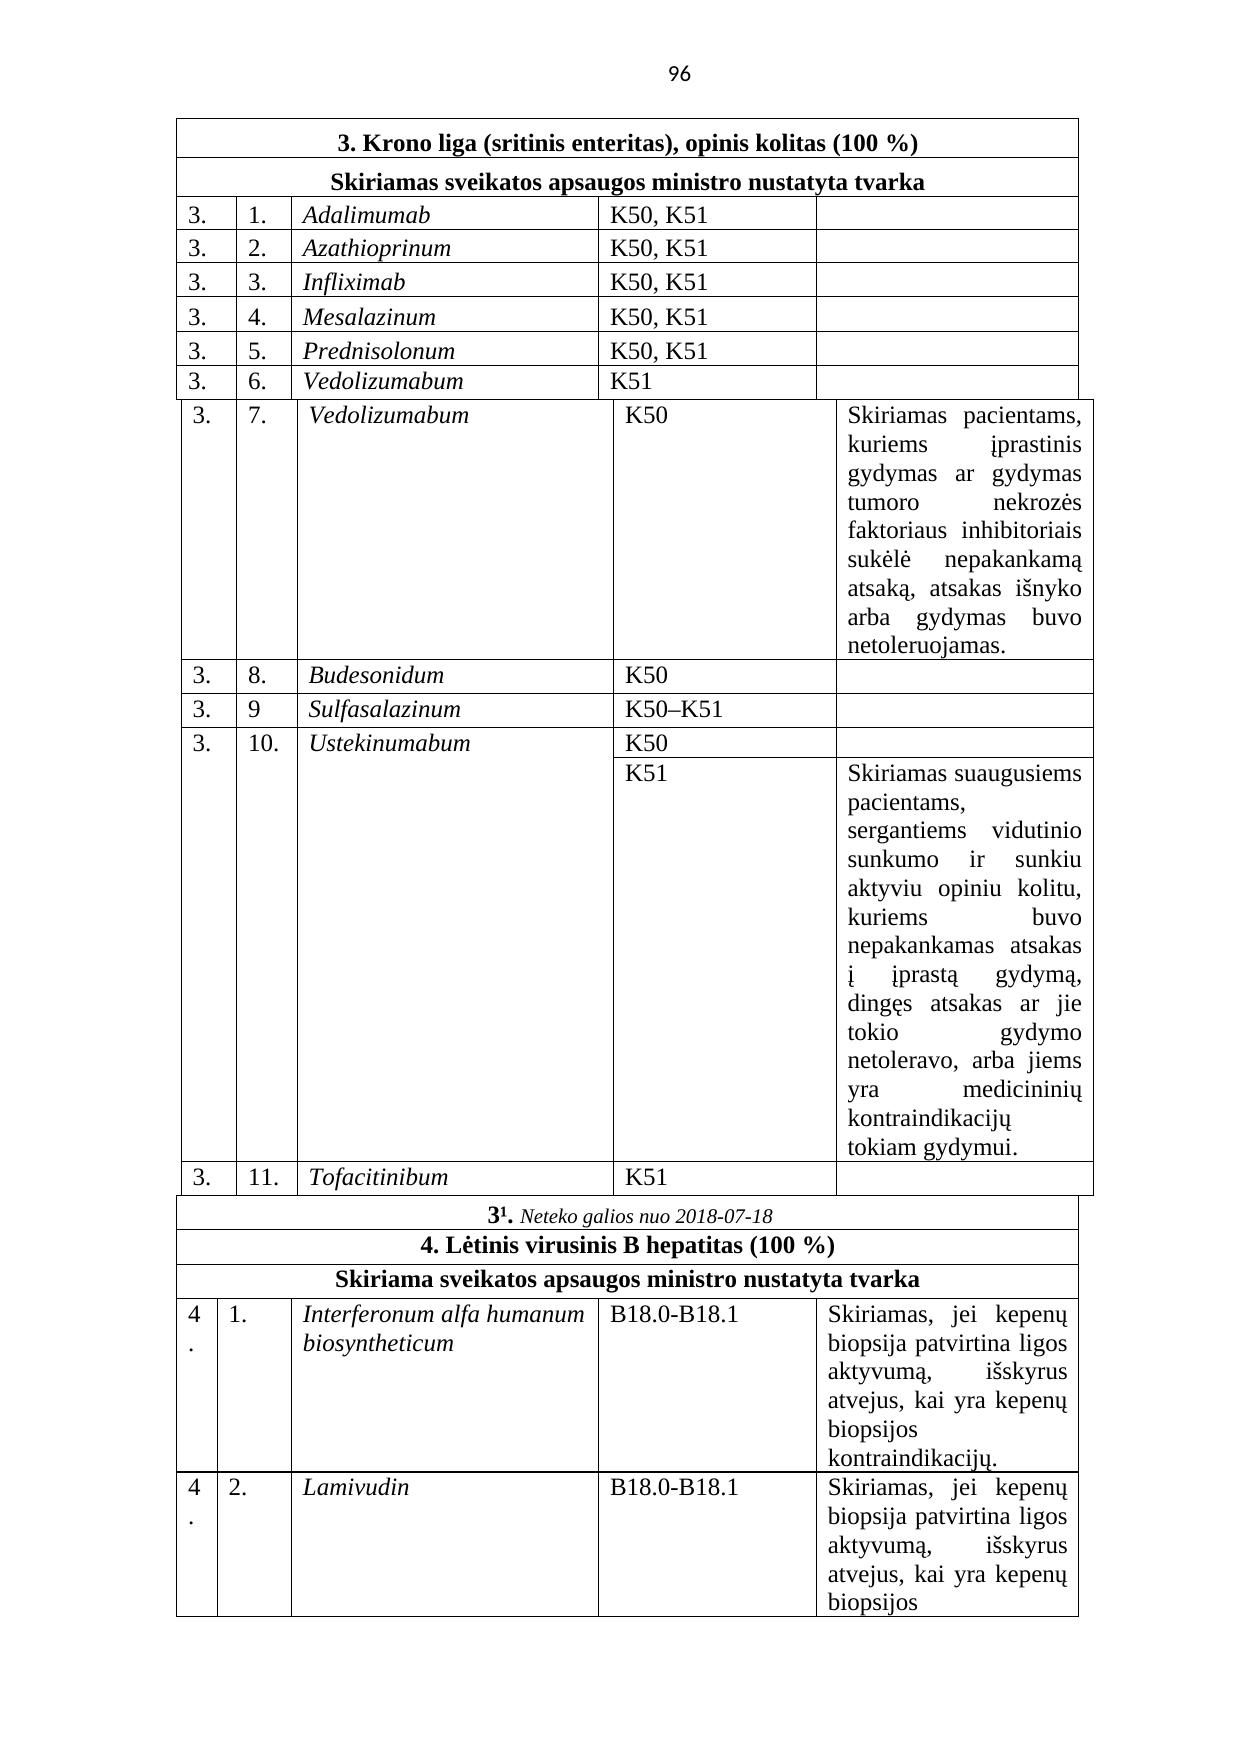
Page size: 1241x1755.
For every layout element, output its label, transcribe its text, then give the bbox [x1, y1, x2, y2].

table_cell [1093, 1298, 1099, 1471]
table_cell B18.0-B18.1 [599, 1299, 816, 1471]
table_cell [177, 400, 181, 659]
table_cell [1088, 296, 1093, 331]
table_cell [1088, 229, 1093, 262]
table_cell [1099, 196, 1103, 229]
table_cell [1103, 262, 1109, 296]
table_cell 2. [237, 230, 291, 262]
table_cell 7. [237, 400, 297, 659]
table_cell K50, K51 [599, 332, 816, 365]
table_cell [1093, 118, 1099, 157]
table_cell [1103, 1298, 1109, 1471]
table_cell Skiriamas pacientams, kuriems įprastinis gydymas ar gydymas tumoro nekrozės faktoriaus inhibitoriais sukėlė nepakankamą atsaką, atsakas išnyko arba gydymas buvo netoleruojamas. [837, 400, 1093, 659]
table_cell [837, 1162, 1093, 1195]
table_cell [1103, 727, 1109, 757]
table_cell [1088, 1196, 1093, 1229]
table_cell [1103, 1195, 1109, 1229]
table_cell Azathioprinum [292, 230, 598, 262]
table_cell 1. [218, 1299, 291, 1471]
table_cell 3. [177, 230, 236, 262]
table_cell 3. [177, 332, 236, 365]
table_cell [1099, 1471, 1103, 1616]
table_cell [1088, 1298, 1093, 1471]
table_cell 8. [237, 660, 297, 693]
table_cell [817, 366, 1078, 399]
table_cell [1079, 1229, 1083, 1263]
table_cell [1093, 331, 1099, 365]
table_cell Tofacitinibum [298, 1162, 613, 1195]
table_cell 9 [237, 694, 297, 727]
table_cell [1079, 1298, 1083, 1471]
table_cell 11. [237, 1162, 297, 1195]
table_cell [817, 230, 1078, 262]
table_cell [837, 728, 1093, 757]
table_cell [1084, 1196, 1088, 1229]
table_cell 3. [182, 694, 236, 727]
table_cell [1084, 118, 1088, 157]
table_cell [1079, 262, 1083, 296]
table_cell [1084, 331, 1088, 365]
table_cell 3. [182, 660, 236, 693]
table_cell [1079, 331, 1083, 365]
table_cell [1099, 1264, 1103, 1298]
table_cell [1109, 727, 1123, 757]
table_cell [1099, 1161, 1103, 1195]
table_cell [1099, 365, 1103, 399]
table_cell 4. [177, 1299, 217, 1471]
table_cell [837, 694, 1093, 727]
table_cell [1093, 1264, 1099, 1298]
table_cell [177, 693, 181, 727]
table_cell [1109, 365, 1123, 399]
table_cell 1. [237, 197, 291, 229]
table_cell 4. [237, 297, 291, 331]
table_cell 10. [237, 728, 297, 1161]
table_cell [1109, 1229, 1123, 1263]
table_cell K50, K51 [599, 297, 816, 331]
table_cell [1094, 1161, 1099, 1195]
table_cell [1099, 399, 1103, 659]
table_cell [1088, 365, 1093, 399]
table_cell [1079, 229, 1083, 262]
table_cell [1103, 118, 1109, 157]
table_cell [1103, 1264, 1109, 1298]
table_cell [1099, 1298, 1103, 1471]
table_cell [1079, 157, 1083, 196]
table_cell 2. [218, 1473, 291, 1616]
table_cell [1109, 1471, 1123, 1616]
table_cell Ustekinumabum [298, 728, 613, 1161]
table_cell K50, K51 [599, 197, 816, 229]
table_cell [1103, 659, 1109, 693]
table_cell [1094, 757, 1099, 1161]
table_cell K50 [614, 660, 836, 693]
table_cell 6. [237, 366, 291, 399]
table_cell [1099, 296, 1103, 331]
table_cell [1109, 659, 1123, 693]
table_cell [1084, 157, 1088, 196]
table_cell [1079, 1196, 1083, 1229]
table_cell [1088, 157, 1093, 196]
table_cell [1099, 331, 1103, 365]
table_cell [1109, 1298, 1123, 1471]
table_cell [1099, 262, 1103, 296]
table_cell [1079, 365, 1083, 399]
table_cell 3. [177, 366, 236, 399]
table_cell Vedolizumabum [292, 366, 598, 399]
table_cell [1103, 331, 1109, 365]
table_cell Budesonidum [298, 660, 613, 693]
table_cell [1109, 262, 1123, 296]
table_cell [1093, 157, 1099, 196]
table_cell Vedolizumabum [298, 400, 613, 659]
table_cell [1099, 659, 1103, 693]
table_cell Skiriamas sveikatos apsaugos ministro nustatyta tvarka [177, 158, 1078, 196]
table_cell Skiriama sveikatos apsaugos ministro nustatyta tvarka [177, 1265, 1078, 1298]
table_cell 3. [177, 197, 236, 229]
table_cell [1109, 1195, 1123, 1229]
table_cell [1084, 1298, 1088, 1471]
table_cell [1093, 229, 1099, 262]
table_cell K50, K51 [599, 263, 816, 296]
table_cell [1079, 296, 1083, 331]
table_cell 3¹. Neteko galios nuo 2018-07-18 [177, 1196, 1078, 1229]
table_cell [1109, 331, 1123, 365]
table_cell [1079, 196, 1083, 229]
table_cell K50 [614, 728, 836, 757]
table_cell [177, 727, 181, 757]
table_cell [1093, 196, 1099, 229]
table_cell [1099, 1195, 1103, 1229]
table_cell 3. [182, 400, 236, 659]
table_cell [1084, 196, 1088, 229]
table_cell K50, K51 [599, 230, 816, 262]
table_cell [1099, 1229, 1103, 1263]
table_cell [1094, 727, 1099, 757]
table_cell B18.0-B18.1 [599, 1473, 816, 1616]
table_cell Sulfasalazinum [298, 694, 613, 727]
table_cell [817, 297, 1078, 331]
table_cell [1094, 693, 1099, 727]
table_cell 4. Lėtinis virusinis B hepatitas (100 %) [177, 1230, 1078, 1263]
table_cell [837, 660, 1093, 693]
table_cell Interferonum alfa humanum biosyntheticum [292, 1299, 598, 1471]
table_cell [1109, 296, 1123, 331]
table_cell [1093, 365, 1099, 399]
table_cell K51 [614, 1162, 836, 1195]
table_cell [1084, 1264, 1088, 1298]
table_cell [1103, 399, 1109, 659]
table_cell [1103, 693, 1109, 727]
table_cell [1093, 262, 1099, 296]
table_cell [1084, 296, 1088, 331]
table_cell [1109, 157, 1123, 196]
table_cell [1088, 196, 1093, 229]
table_cell [1079, 118, 1083, 157]
table_cell Infliximab [292, 263, 598, 296]
table_cell [1099, 693, 1103, 727]
table_cell [1109, 229, 1123, 262]
table_cell [1079, 1264, 1083, 1298]
table_cell 3. [237, 263, 291, 296]
table_cell 4. [177, 1473, 217, 1616]
table_cell [1084, 262, 1088, 296]
table_cell [1099, 229, 1103, 262]
table_cell [177, 757, 181, 1161]
table_cell [1109, 118, 1123, 157]
table_cell 3. [182, 1162, 236, 1195]
table_cell 3. [177, 263, 236, 296]
table_cell [1103, 196, 1109, 229]
table_cell [1088, 331, 1093, 365]
table_cell [1103, 365, 1109, 399]
table_cell [1103, 1161, 1109, 1195]
table_cell [1109, 1264, 1123, 1298]
table_cell [1088, 1264, 1093, 1298]
table_cell [1109, 757, 1123, 1161]
table_cell [1103, 229, 1109, 262]
table_cell [1093, 1195, 1099, 1229]
table_cell [1084, 365, 1088, 399]
table_cell [1093, 1229, 1099, 1263]
table_cell [1084, 1471, 1088, 1616]
table_cell [1103, 757, 1109, 1161]
table_cell Adalimumab [292, 197, 598, 229]
table_cell [817, 263, 1078, 296]
table_cell [1109, 693, 1123, 727]
table_cell [177, 1161, 181, 1195]
table_cell [1099, 157, 1103, 196]
table_cell Prednisolonum [292, 332, 598, 365]
table_cell K51 [614, 758, 836, 1161]
table_cell [1094, 399, 1099, 659]
table_cell [1084, 229, 1088, 262]
table_cell Skiriamas suaugusiems pacientams, sergantiems vidutinio sunkumo ir sunkiu aktyviu opiniu kolitu, kuriems buvo nepakankamas atsakas į įprastą gydymą, dingęs atsakas ar jie tokio gydymo netoleravo, arba jiems yra medicininių kontraindikacijų tokiam gydymui. [837, 758, 1093, 1161]
table_cell [1103, 296, 1109, 331]
table_cell Mesalazinum [292, 297, 598, 331]
table_cell [1103, 1471, 1109, 1616]
table_cell [1088, 262, 1093, 296]
table_cell 3. [177, 297, 236, 331]
table_cell [1109, 196, 1123, 229]
table_cell [1109, 1161, 1123, 1195]
table_cell K50–K51 [614, 694, 836, 727]
table_cell [1088, 1471, 1093, 1616]
table_cell Skiriamas, jei kepenų biopsija patvirtina ligos aktyvumą, išskyrus atvejus, kai yra kepenų biopsijos kontraindikacijų. [817, 1299, 1078, 1471]
table_cell 3. Krono liga (sritinis enteritas), opinis kolitas (100 %) [177, 119, 1078, 157]
table_cell [1099, 118, 1103, 157]
table_cell 3. [182, 728, 236, 1161]
table_cell K50 [614, 400, 836, 659]
table_cell [1093, 1471, 1099, 1616]
table_cell [1088, 118, 1093, 157]
table_cell [1099, 757, 1103, 1161]
table_cell Lamivudin [292, 1473, 598, 1616]
table_cell [177, 659, 181, 693]
table_cell [1093, 296, 1099, 331]
table_cell [1079, 1471, 1083, 1616]
table_cell [1109, 399, 1123, 659]
table_cell Skiriamas, jei kepenų biopsija patvirtina ligos aktyvumą, išskyrus atvejus, kai yra kepenų biopsijos [817, 1473, 1078, 1616]
table_cell 5. [237, 332, 291, 365]
table_cell [1094, 659, 1099, 693]
table_cell [1103, 1229, 1109, 1263]
table_cell [1088, 1229, 1093, 1263]
table_cell [1103, 157, 1109, 196]
table_cell [1099, 727, 1103, 757]
table_cell [1084, 1229, 1088, 1263]
table_cell [817, 197, 1078, 229]
table_cell [817, 332, 1078, 365]
table_cell K51 [599, 366, 816, 399]
